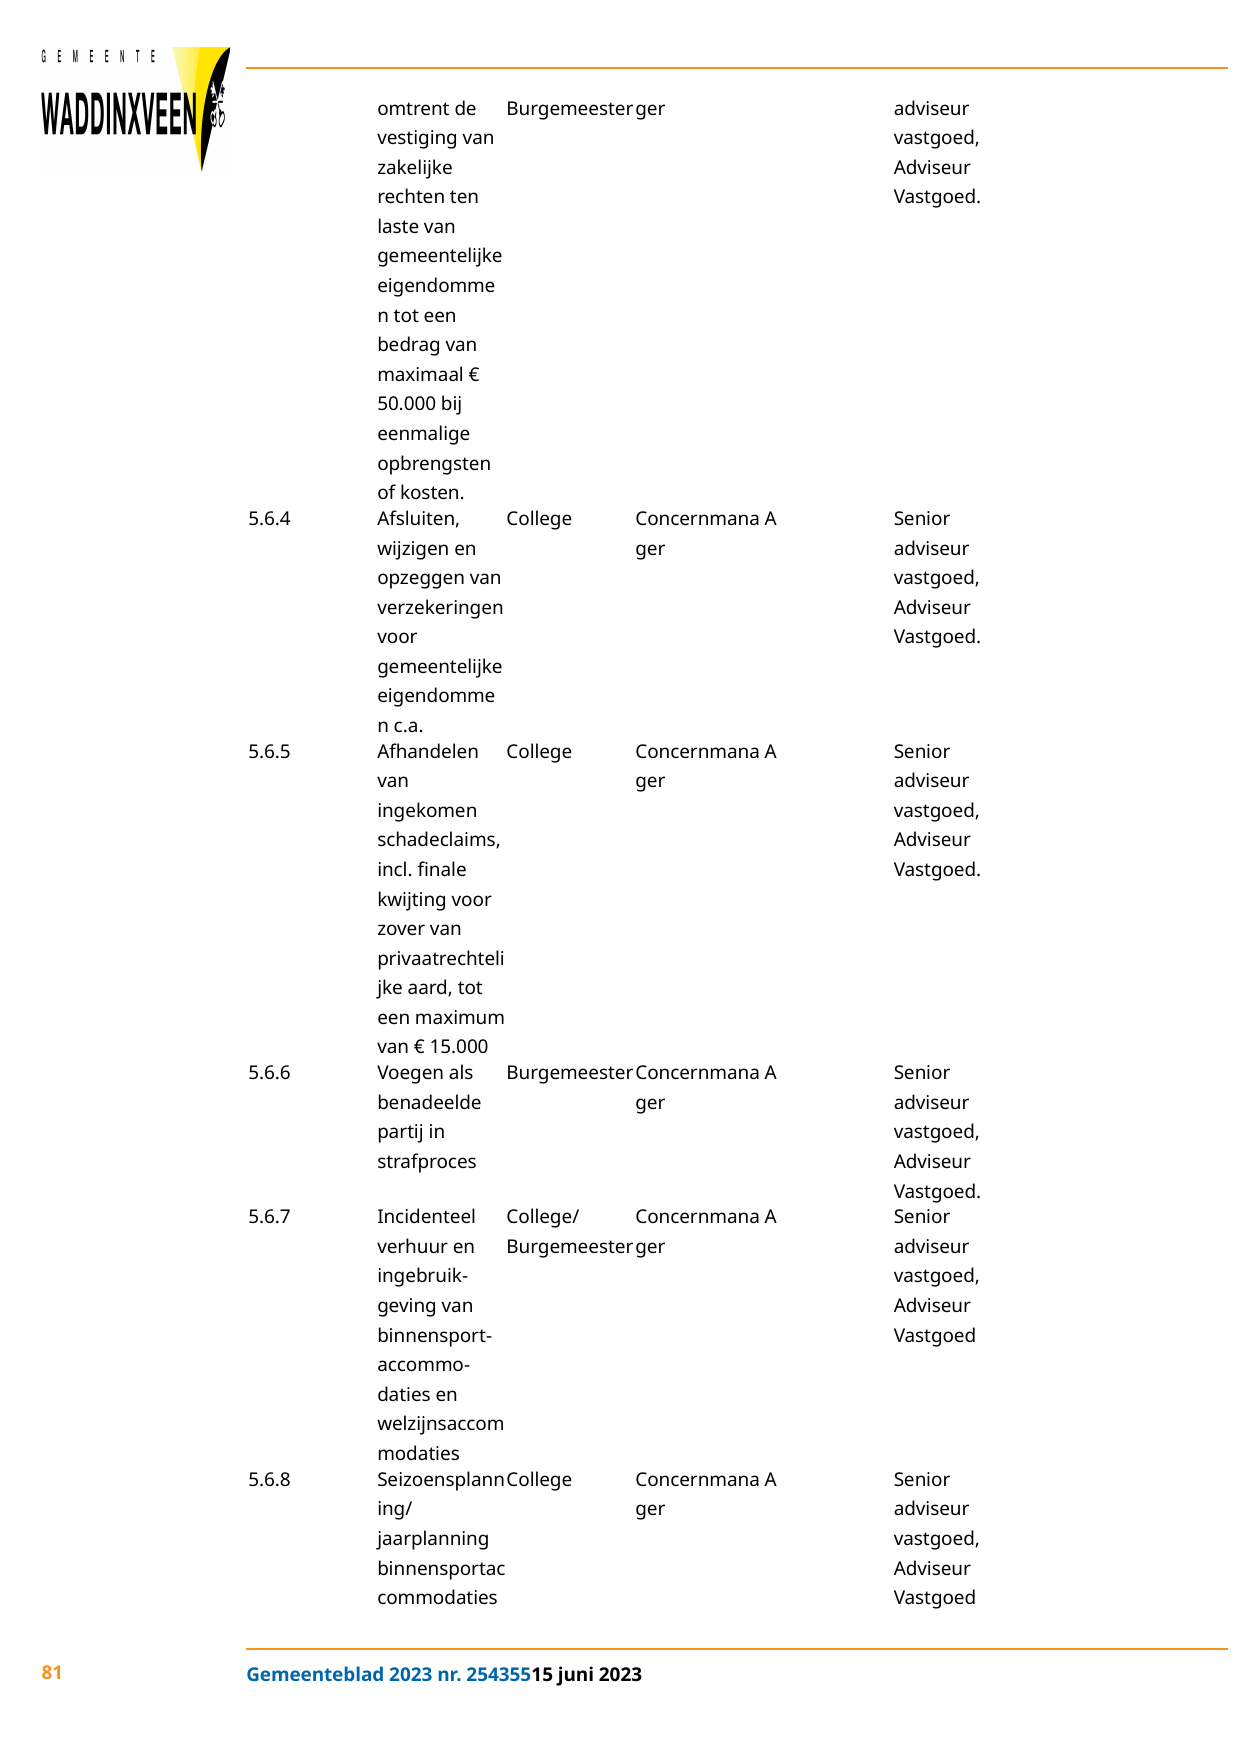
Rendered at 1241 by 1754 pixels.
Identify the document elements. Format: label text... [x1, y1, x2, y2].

table_cell [248, 95, 377, 505]
table_cell [1023, 1060, 1152, 1203]
table_cell Concernmanager [635, 505, 764, 738]
table_cell College [506, 738, 635, 1059]
table_cell 5.6.4 [248, 505, 377, 738]
table_cell A [764, 738, 893, 1059]
table_cell A [764, 1204, 893, 1466]
table_cell omtrent de vestiging van zakelijke rechten ten laste van gemeentelijke eigendommen tot een bedrag van maximaal € 50.000 bij eenmalige opbrengsten of kosten. [377, 95, 506, 505]
table_cell Burgemeester [506, 1060, 635, 1203]
table_cell Burgemeester [506, 95, 635, 505]
table_cell Incidenteel verhuur en ingebruik­geving van binnensport­accom­mo­daties en welzijnsaccommodaties [377, 1204, 506, 1466]
table_cell Senior adviseur vastgoed, Adviseur Vastgoed. [894, 1060, 1022, 1203]
table_cell Concernmanager [635, 1204, 764, 1466]
table_cell [1023, 505, 1152, 738]
table_cell [1023, 95, 1152, 505]
table_cell Afhandelen van ingekomen schadeclaims, incl. finale kwijting voor zover van privaatrechtelijke aard, tot een maximum van € 15.000 [377, 738, 506, 1059]
table_cell ger [635, 95, 764, 505]
table_cell adviseur vastgoed, Adviseur Vastgoed. [894, 95, 1022, 505]
table_cell Afsluiten, wijzigen en opzeggen van verzekeringen voor gemeentelijke eigendommen c.a. [377, 505, 506, 738]
table_cell [1023, 1204, 1152, 1466]
table_cell 5.6.8 [248, 1466, 377, 1610]
table_cell Senior adviseur vastgoed, Adviseur Vastgoed [894, 1204, 1022, 1466]
table_cell College [506, 505, 635, 738]
table_cell 5.6.7 [248, 1204, 377, 1466]
table_cell Senior adviseur vastgoed, Adviseur Vastgoed. [894, 738, 1022, 1059]
table_cell Voegen als benadeelde partij in strafproces [377, 1060, 506, 1203]
table_cell Seizoensplanning/jaarplanning binnensportaccommodaties [377, 1466, 506, 1610]
table_cell College [506, 1466, 635, 1610]
table_cell Concernmanager [635, 1466, 764, 1610]
table_cell [764, 95, 893, 505]
table_cell 5.6.6 [248, 1060, 377, 1203]
table_cell College/ Burgemeester [506, 1204, 635, 1466]
table_cell Senior adviseur vastgoed, Adviseur Vastgoed. [894, 505, 1022, 738]
table_cell Senior adviseur vastgoed, Adviseur Vastgoed [894, 1466, 1022, 1610]
table_cell 5.6.5 [248, 738, 377, 1059]
table_cell A [764, 1466, 893, 1610]
picture [41, 47, 231, 172]
table_cell [1023, 738, 1152, 1059]
table_cell Concernmanager [635, 1060, 764, 1203]
table_cell Concernmanager [635, 738, 764, 1059]
table_cell A [764, 1060, 893, 1203]
table_cell A [764, 505, 893, 738]
table_cell [1023, 1466, 1152, 1610]
